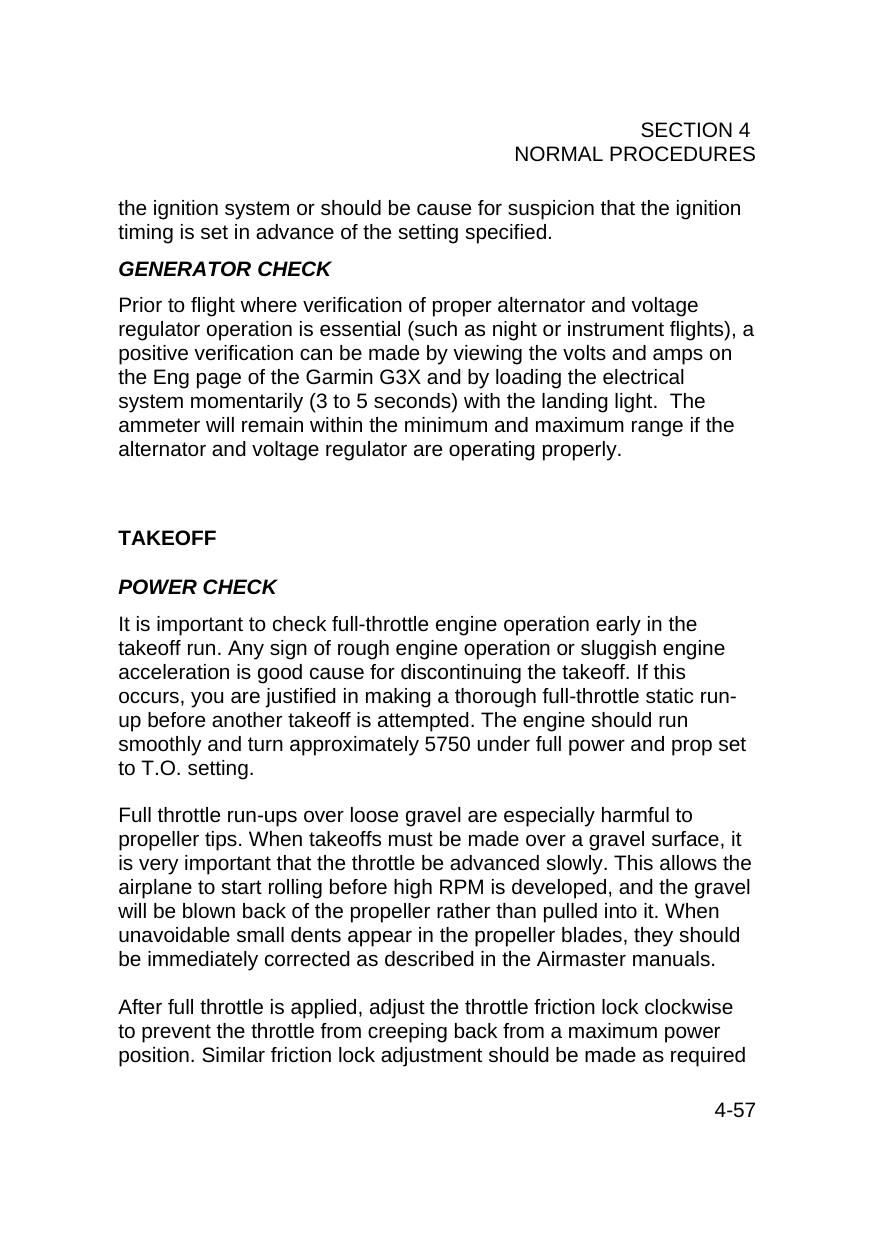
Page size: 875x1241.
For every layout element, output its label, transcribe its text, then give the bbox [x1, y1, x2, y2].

text It is important to check full-throttle engine operation early in the takeoff run. Any sign of rough engine operation or sluggish engine acceleration is good cause for discontinuing the takeoff. If this occurs, you are justified in making a thorough full-throttle static run-up before another takeoff is attempted. The engine should run smoothly and turn approximately 5750 under full power and prop set to T.O. setting. [118, 612, 756, 779]
subtitle GENERATOR CHECK [118, 256, 756, 280]
text the ignition system or should be cause for suspicion that the ignition timing is set in advance of the setting specified. [118, 196, 756, 244]
text After full throttle is applied, adjust the throttle friction lock clockwise to prevent the throttle from creeping back from a maximum power position. Similar friction lock adjustment should be made as required [118, 995, 756, 1067]
subtitle TAKEOFF [118, 526, 756, 550]
text Prior to flight where verification of proper alternator and voltage regulator operation is essential (such as night or instrument flights), a positive verification can be made by viewing the volts and amps on the Eng page of the Garmin G3X and by loading the electrical system momentarily (3 to 5 seconds) with the landing light. The ammeter will remain within the minimum and maximum range if the alternator and voltage regulator are operating properly. [118, 293, 756, 461]
subtitle POWER CHECK [118, 575, 756, 599]
text Full throttle run-ups over loose gravel are especially harmful to propeller tips. When takeoffs must be made over a gravel surface, it is very important that the throttle be advanced slowly. This allows the airplane to start rolling before high RPM is developed, and the gravel will be blown back of the propeller rather than pulled into it. When unavoidable small dents appear in the propeller blades, they should be immediately corrected as described in the Airmaster manuals. [118, 803, 756, 971]
